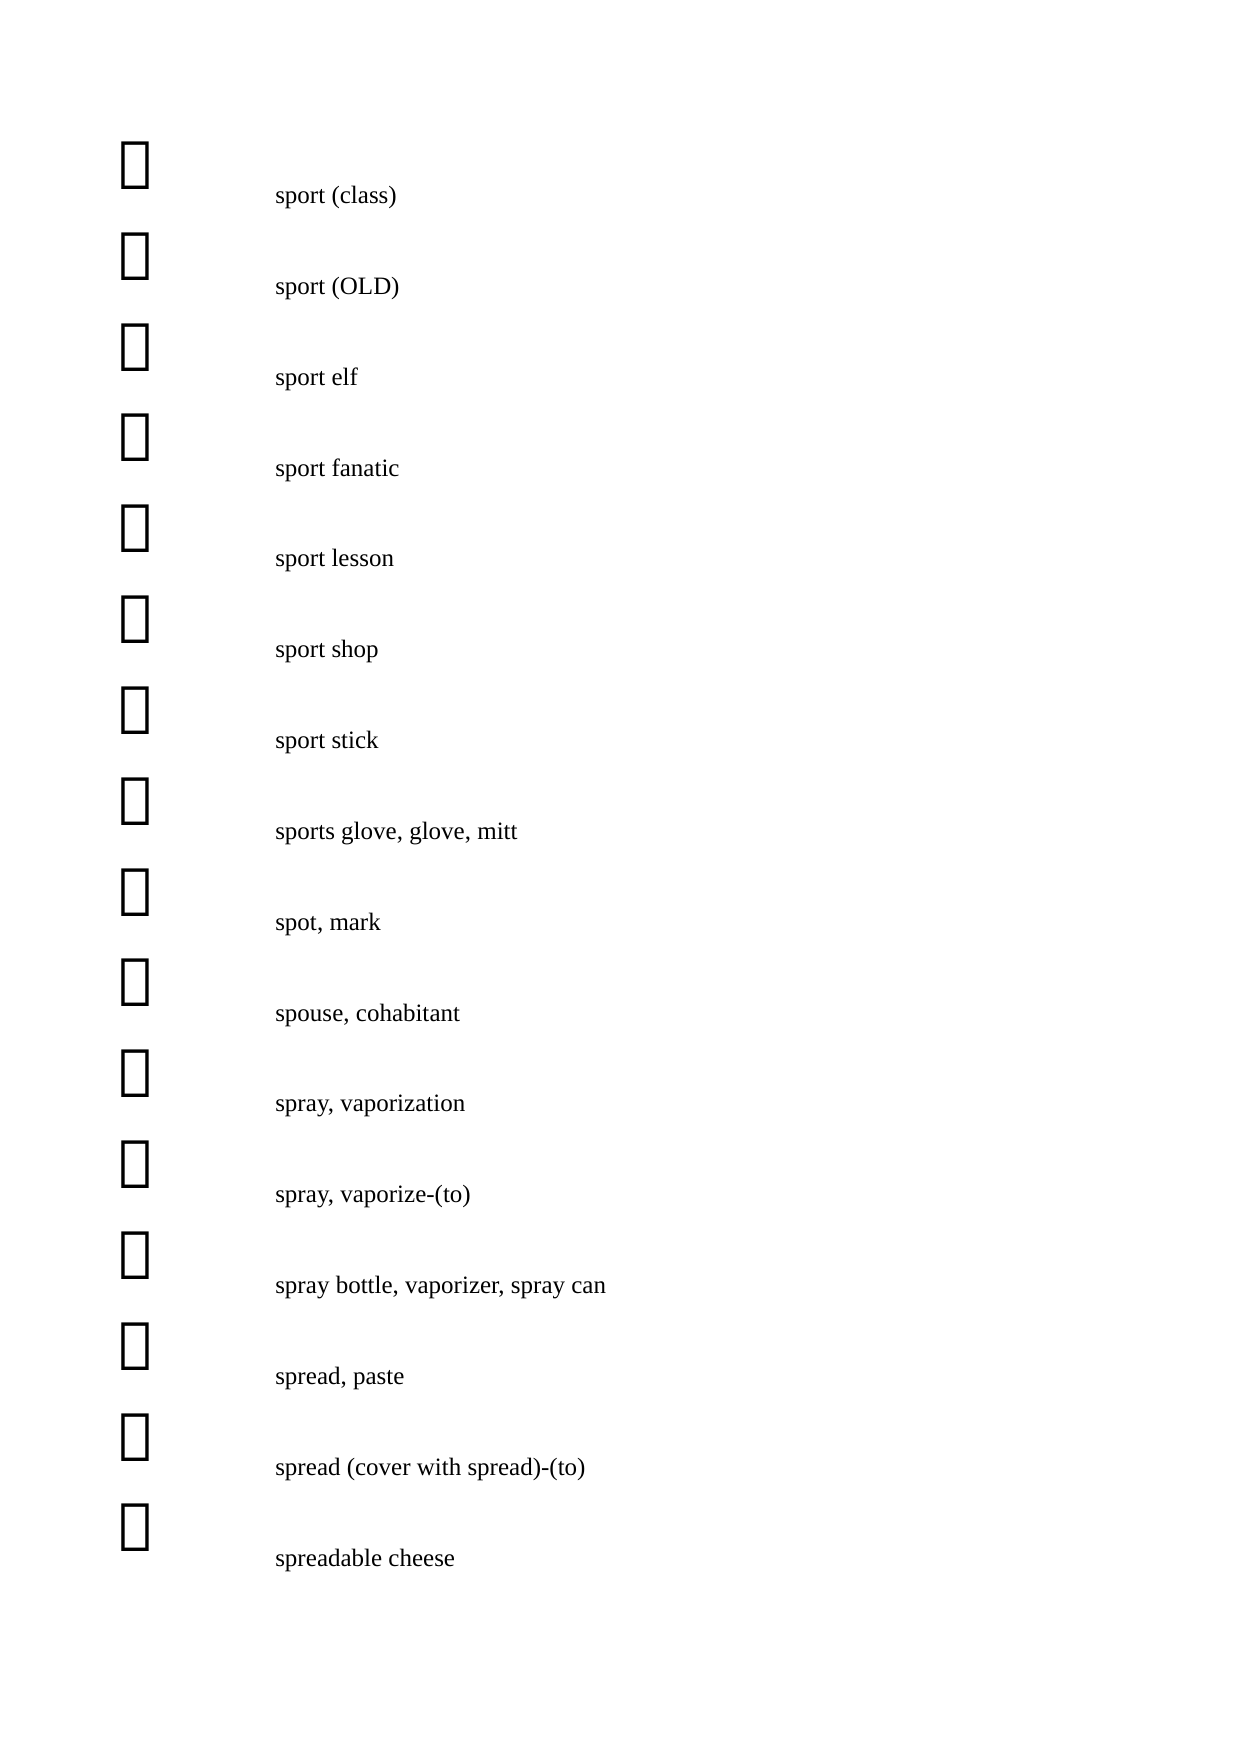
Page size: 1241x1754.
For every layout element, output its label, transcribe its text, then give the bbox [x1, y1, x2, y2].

table_cell spray bottle, vaporizer, spray can [275, 1208, 949, 1299]
table_cell sports glove, glove, mitt [275, 754, 949, 845]
table_cell  [115, 1481, 275, 1571]
table_cell spouse, cohabitant [275, 936, 949, 1026]
table_cell spreadable cheese [275, 1481, 949, 1571]
table_cell sport lesson [275, 481, 949, 572]
table_cell spot, mark [275, 845, 949, 936]
table_cell sport stick [275, 663, 949, 754]
table_cell  [115, 845, 275, 936]
table_cell  [115, 936, 275, 1026]
table_cell sport shop [275, 572, 949, 663]
table_cell  [115, 300, 275, 391]
table_cell  [115, 572, 275, 663]
table_cell  [115, 663, 275, 754]
table_cell  [115, 754, 275, 845]
table_cell spray, vaporization [275, 1026, 949, 1117]
table_cell  [115, 1208, 275, 1299]
table_cell  [115, 1026, 275, 1117]
table_cell  [115, 391, 275, 481]
table_cell  [115, 1299, 275, 1390]
table_cell spray, vaporize-(to) [275, 1117, 949, 1208]
table_cell  [115, 1390, 275, 1481]
table_cell  [115, 1117, 275, 1208]
table_cell sport elf [275, 300, 949, 391]
table_cell  [115, 209, 275, 300]
table_cell  [115, 118, 275, 209]
table_cell sport (class) [275, 118, 949, 209]
table_cell sport fanatic [275, 391, 949, 481]
table_cell spread, paste [275, 1299, 949, 1390]
table_cell sport (OLD) [275, 209, 949, 300]
table_cell  [115, 481, 275, 572]
table_cell spread (cover with spread)-(to) [275, 1390, 949, 1481]
